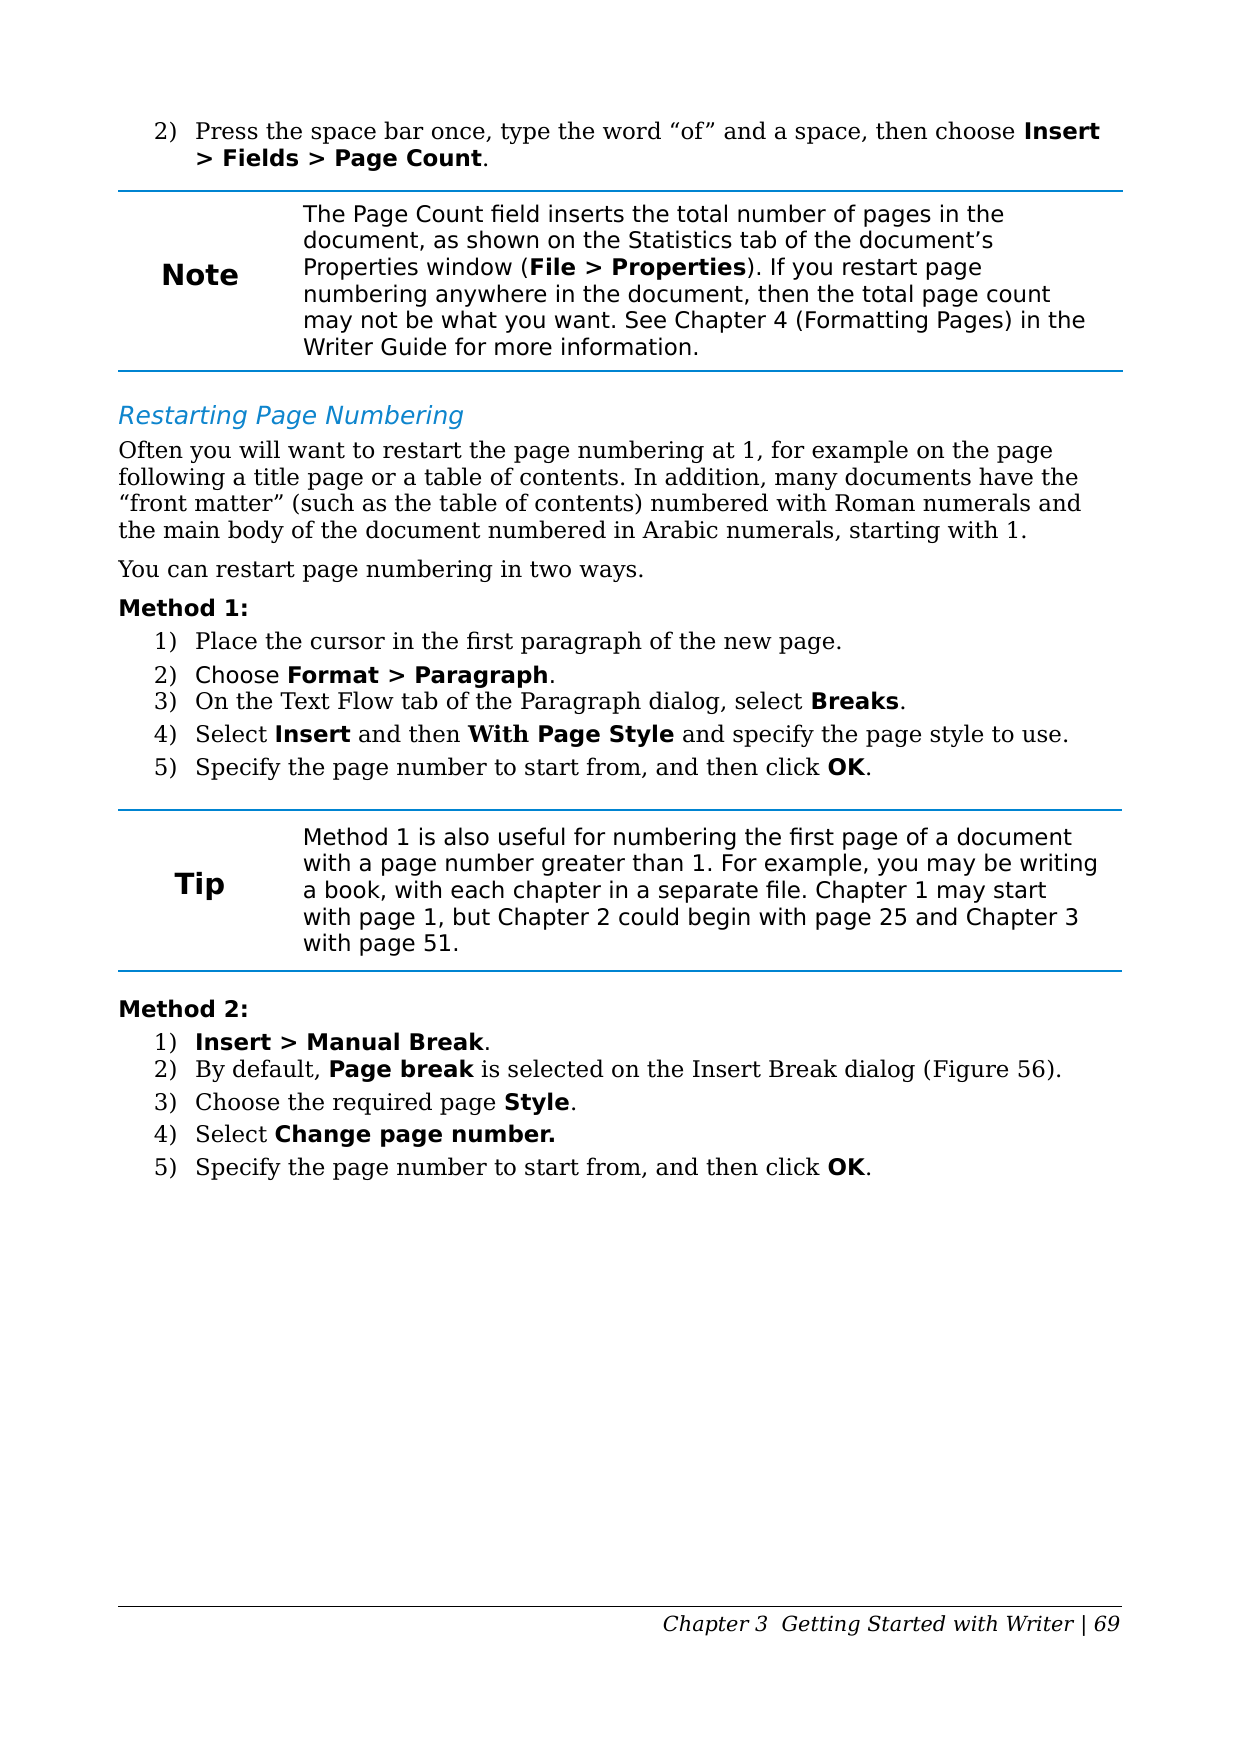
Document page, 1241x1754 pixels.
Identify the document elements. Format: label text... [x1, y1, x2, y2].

list Select Change page number. [177, 1122, 1122, 1148]
list Place the cursor in the first paragraph of the new page. [177, 628, 1122, 655]
table_header The Page Count field inserts the total number of pages in the document, as shown on the Statistics tab of the document’s Properties window (File > Properties). If you restart page numbering anywhere in the document, then the total page count may not be what you want. See Chapter 4 (Formatting Pages) in the Writer Guide for more information. [281, 192, 1122, 370]
text You can restart page numbering in two ways. [118, 556, 1122, 583]
list By default, Page break is selected on the Insert Break dialog (Figure 56). [177, 1056, 1122, 1082]
list Select Insert and then With Page Style and specify the page style to use. [177, 721, 1122, 748]
subtitle Restarting Page Numbering [118, 401, 1122, 431]
list On the Text Flow tab of the Paragraph dialog, select Breaks. [177, 688, 1122, 715]
list Method 1: [118, 595, 1122, 622]
list Insert > Manual Break. [177, 1029, 1122, 1056]
list Choose Format > Paragraph. [177, 661, 1122, 688]
table_header Note [118, 192, 281, 370]
list Specify the page number to start from, and then click OK. [177, 754, 1122, 781]
table_header Method 1 is also useful for numbering the first page of a document with a page number greater than 1. For example, you may be writing a book, with each chapter in a separate file. Chapter 1 may start with page 1, but Chapter 2 could begin with page 25 and Chapter 3 with page 51. [281, 811, 1122, 970]
table_header Tip [118, 811, 281, 970]
text Often you will want to restart the page numbering at 1, for example on the page following a title page or a table of contents. In addition, many documents have the “front matter” (such as the table of contents) numbered with Roman numerals and the main body of the document numbered in Arabic numerals, starting with 1. [118, 437, 1122, 544]
list Specify the page number to start from, and then click OK. [177, 1154, 1122, 1181]
list Method 2: [118, 996, 1122, 1022]
list Press the space bar once, type the word “of” and a space, then choose Insert > Fields > Page Count. [177, 118, 1122, 172]
list Choose the required page Style. [177, 1089, 1122, 1115]
